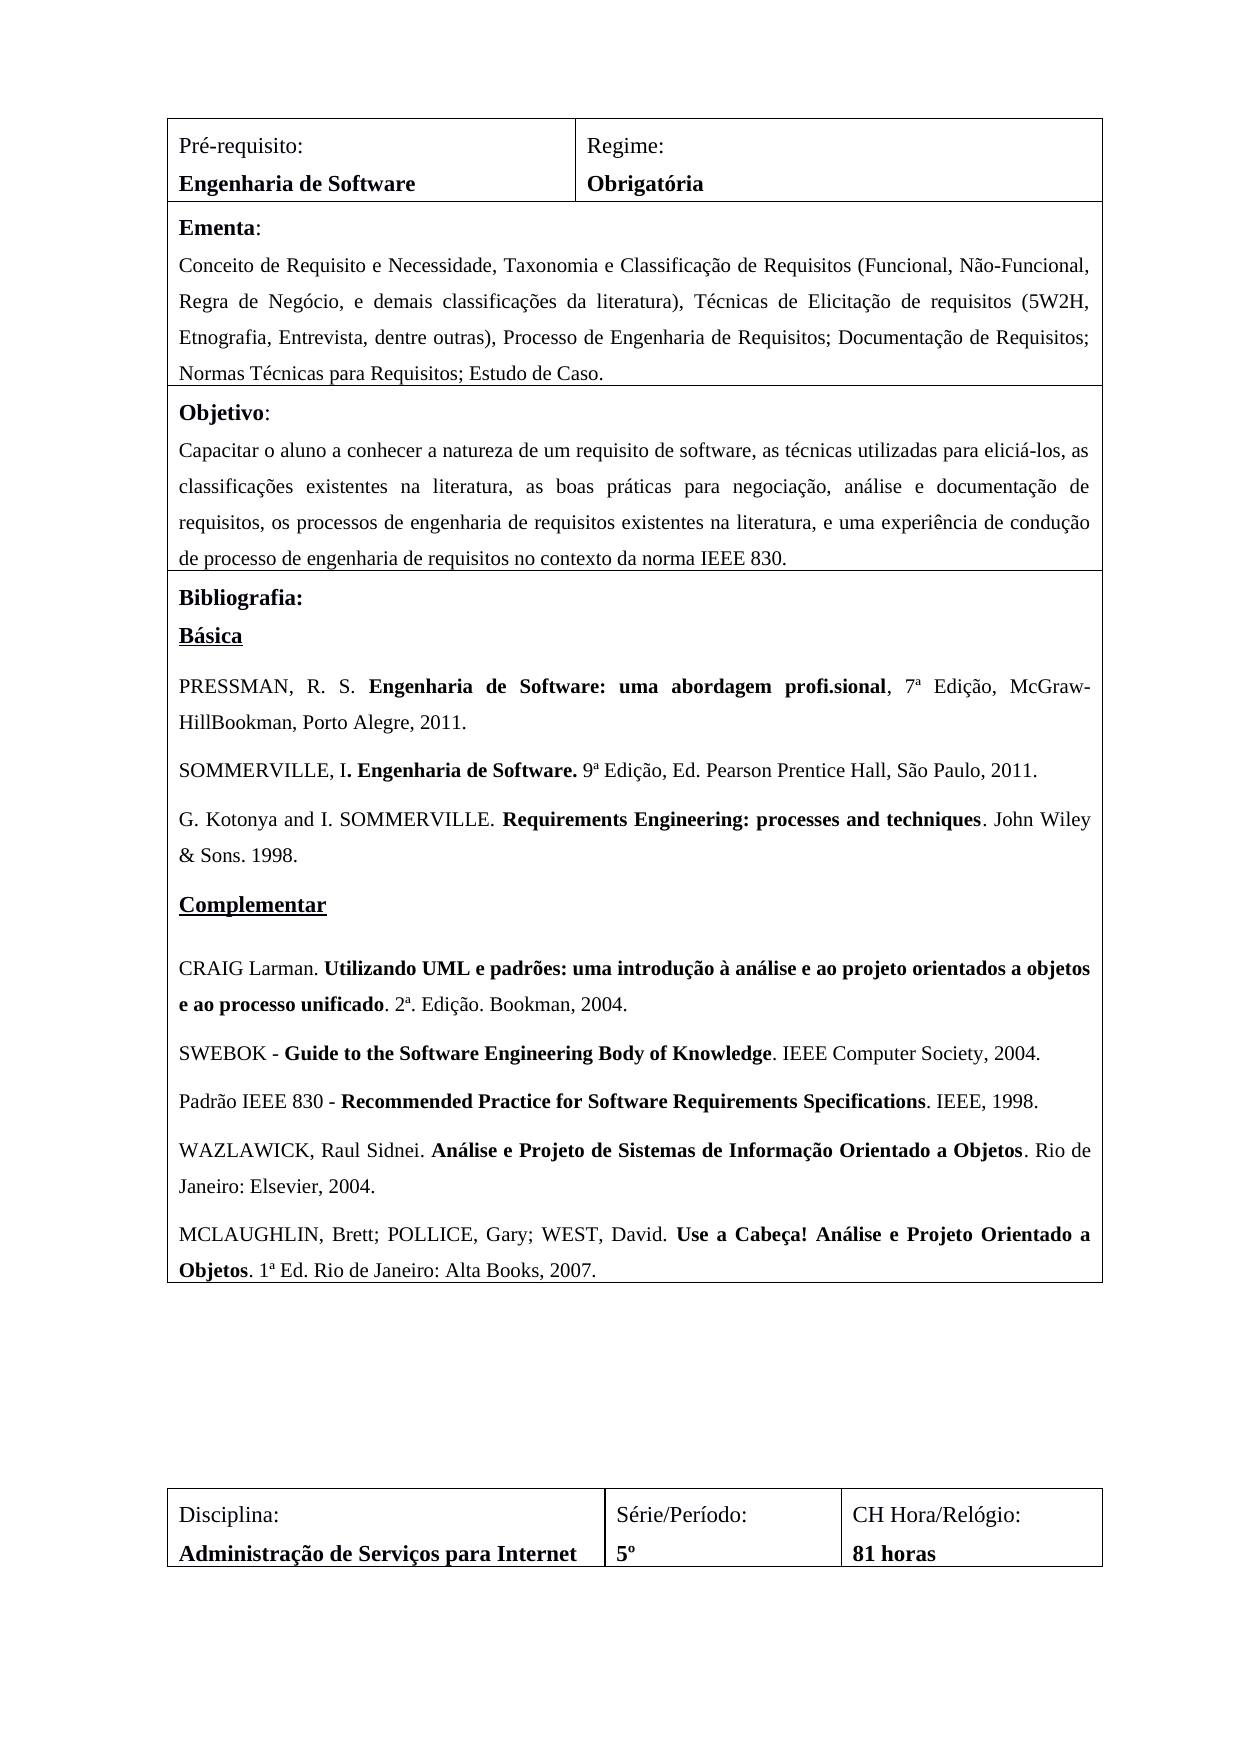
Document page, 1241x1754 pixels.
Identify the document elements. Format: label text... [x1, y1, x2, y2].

table_cell Objetivo: Capacitar o aluno a conhecer a natureza de um requisito de software, as técnicas utilizadas para eliciá-los, as classificações existentes na literatura, as boas práticas para negociação, análise e documentação de requisitos, os processos de engenharia de requisitos existentes na literatura, e uma experiência de condução de processo de engenharia de requisitos no contexto da norma IEEE 830. [168, 386, 1102, 570]
table_cell Bibliografia: Básica PRESSMAN, R. S. Engenharia de Software: uma abordagem profi.sional, 7ª Edição, McGraw-HillBookman, Porto Alegre, 2011. SOMMERVILLE, I. Engenharia de Software. 9ª Edição, Ed. Pearson Prentice Hall, São Paulo, 2011. G. Kotonya and I. SOMMERVILLE. Requirements Engineering: processes and techniques. John Wiley & Sons. 1998. Complementar CRAIG Larman. Utilizando UML e padrões: uma introdução à análise e ao projeto orientados a objetos e ao processo unificado. 2ª. Edição. Bookman, 2004. SWEBOK - Guide to the Software Engineering Body of Knowledge. IEEE Computer Society, 2004. Padrão IEEE 830 - Recommended Practice for Software Requirements Specifications. IEEE, 1998. WAZLAWICK, Raul Sidnei. Análise e Projeto de Sistemas de Informação Orientado a Objetos. Rio de Janeiro: Elsevier, 2004. MCLAUGHLIN, Brett; POLLICE, Gary; WEST, David. Use a Cabeça! Análise e Projeto Orientado a Objetos. 1ª Ed. Rio de Janeiro: Alta Books, 2007. [168, 571, 1102, 1282]
table_cell Regime: Obrigatória [576, 119, 1102, 201]
table_header Série/Período: 5º [606, 1489, 841, 1566]
table_cell Pré-requisito: Engenharia de Software [168, 119, 575, 201]
table_cell Ementa: Conceito de Requisito e Necessidade, Taxonomia e Classificação de Requisitos (Funcional, Não-Funcional, Regra de Negócio, e demais classificações da literatura), Técnicas de Elicitação de requisitos (5W2H, Etnografia, Entrevista, dentre outras), Processo de Engenharia de Requisitos; Documentação de Requisitos; Normas Técnicas para Requisitos; Estudo de Caso. [168, 202, 1102, 385]
table_header CH Hora/Relógio: 81 horas [842, 1489, 1102, 1566]
table_header Disciplina: Administração de Serviços para Internet [168, 1489, 604, 1566]
